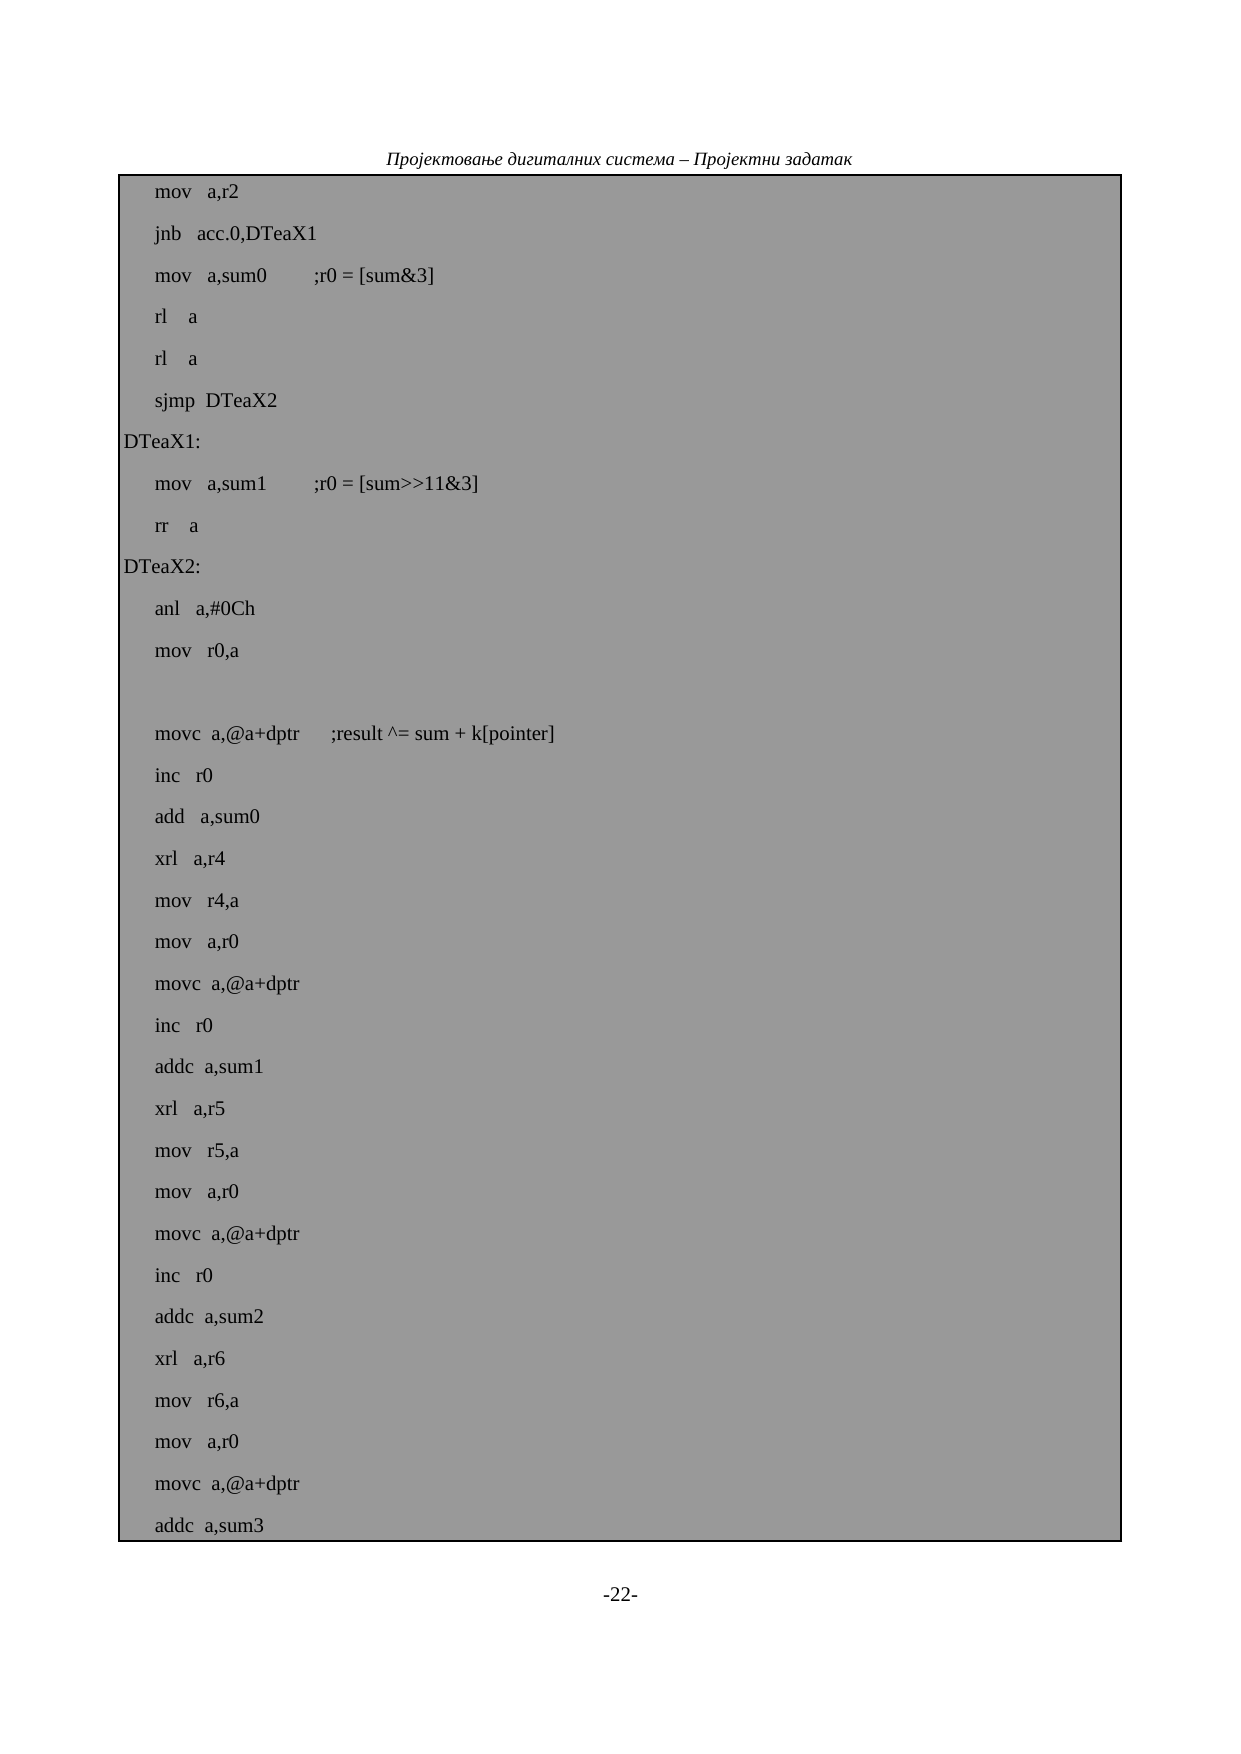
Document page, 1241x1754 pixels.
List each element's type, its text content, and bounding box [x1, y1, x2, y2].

text rr a [120, 508, 1120, 542]
text inc r0 [120, 1258, 1120, 1292]
text mov r0,a [120, 633, 1120, 667]
text inc r0 [120, 758, 1120, 792]
text DTeaX2: [120, 549, 1120, 584]
text mov a,r0 [120, 924, 1120, 959]
text movc a,@a+dptr [120, 1466, 1120, 1500]
text add a,sum0 [120, 799, 1120, 834]
text mov r5,a [120, 1133, 1120, 1167]
text mov a,r2 [120, 176, 1120, 209]
text rl a [120, 299, 1120, 334]
text xrl a,r5 [120, 1091, 1120, 1125]
text DTeaX1: [120, 424, 1120, 459]
text mov a,sum1 ;r0 = [sum>>11&3] [120, 466, 1120, 500]
text xrl a,r6 [120, 1341, 1120, 1375]
text jnb acc.0,DTeaX1 [120, 216, 1120, 250]
text anl a,#0Ch [120, 591, 1120, 625]
text mov a,sum0 ;r0 = [sum&3] [120, 258, 1120, 292]
text addc a,sum2 [120, 1299, 1120, 1334]
text sjmp DTeaX2 [120, 383, 1120, 417]
text movc a,@a+dptr [120, 966, 1120, 1000]
text xrl a,r4 [120, 841, 1120, 875]
text addc a,sum3 [120, 1508, 1120, 1540]
text mov a,r0 [120, 1174, 1120, 1209]
text inc r0 [120, 1008, 1120, 1042]
text movc a,@a+dptr [120, 1216, 1120, 1250]
text mov r4,a [120, 883, 1120, 917]
text mov r6,a [120, 1383, 1120, 1417]
text rl a [120, 341, 1120, 375]
text movc a,@a+dptr ;result ^= sum + k[pointer] [120, 716, 1120, 750]
text addc a,sum1 [120, 1049, 1120, 1084]
text mov a,r0 [120, 1424, 1120, 1459]
